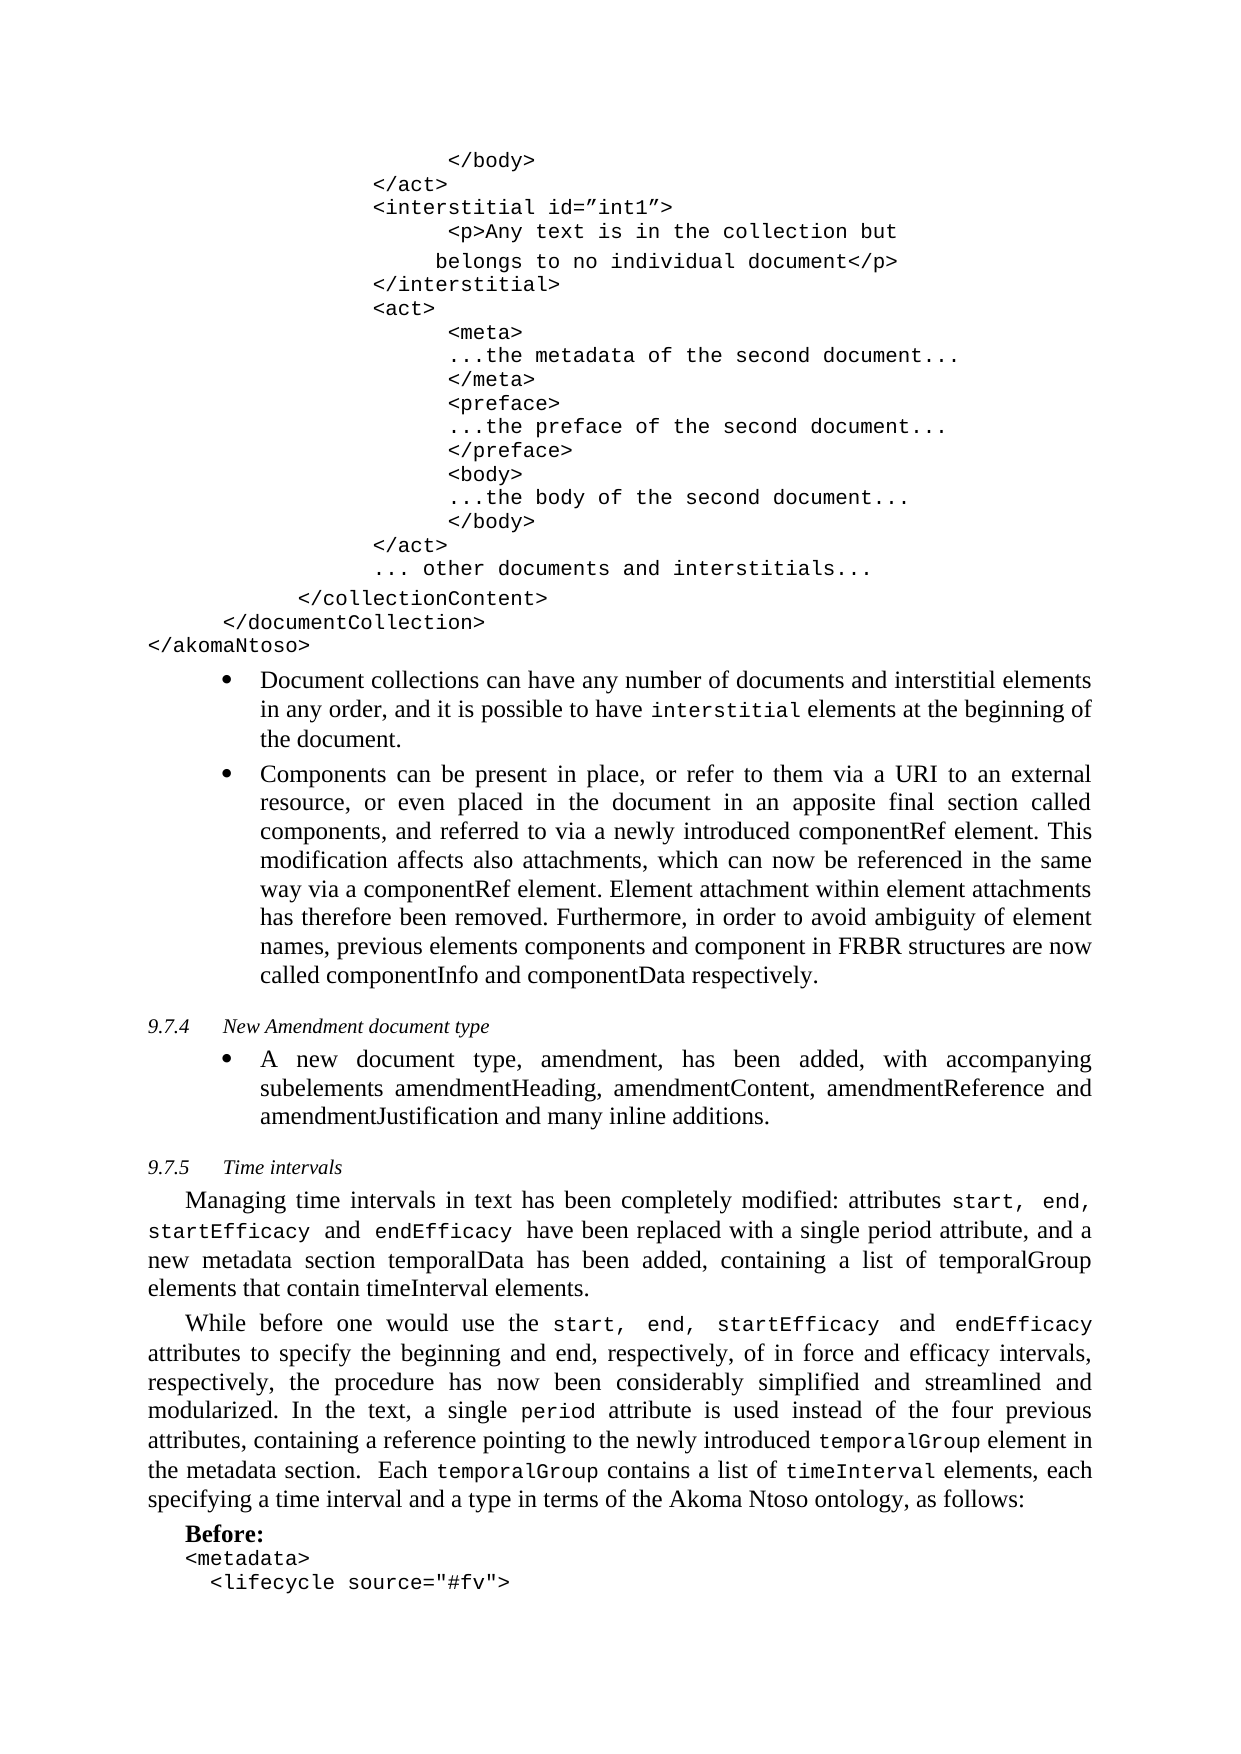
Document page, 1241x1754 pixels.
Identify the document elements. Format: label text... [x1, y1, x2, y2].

text <metadata> [148, 1548, 1092, 1572]
list A new document type, amendment, has been added, with accompanying subelements amendmentHeading, amendmentContent, amendmentReference and amendmentJustification and many inline additions. [222, 1044, 1092, 1130]
text <lifecycle source="#fv"> [148, 1572, 1092, 1595]
text </collectionContent> </documentCollection> </akomaNtoso> [148, 588, 1092, 659]
text While before one would use the start, end, startEfficacy and endEfficacy attributes to specify the beginning and end, respectively, of in force and efficacy intervals, respectively, the procedure has now been considerably simplified and streamlined and modularized. In the text, a single period attribute is used instead of the four previous attributes, containing a reference pointing to the newly introduced temporalGroup element in the metadata section. Each temporalGroup contains a list of timeInterval elements, each specifying a time interval and a type in terms of the Akoma Ntoso ontology, as follows: [148, 1308, 1092, 1513]
subtitle Time intervals [148, 1155, 1092, 1179]
list Document collections can have any number of documents and interstitial elements in any order, and it is possible to have interstitial elements at the beginning of the document. [222, 665, 1092, 752]
list Components can be present in place, or refer to them via a URI to an external resource, or even placed in the document in an apposite final section called components, and referred to via a newly introduced componentRef element. This modification affects also attachments, which can now be referenced in the same way via a componentRef element. Element attachment within element attachments has therefore been removed. Furthermore, in order to avoid ambiguity of element names, previous elements components and component in FRBR structures are now called componentInfo and componentData respectively. [222, 759, 1092, 989]
text Managing time intervals in text has been completely modified: attributes start, end, startEfficacy and endEfficacy have been replaced with a single period attribute, and a new metadata section temporalData has been added, containing a list of temporalGroup elements that contain timeInterval elements. [148, 1186, 1092, 1302]
text Before: [148, 1519, 1092, 1548]
text belongs to no individual document</p> </interstitial> <act> <meta> ...the metadata of the second document... </meta> <preface> ...the preface of the second document... </preface> <body> ...the body of the second document... </body> </act> ... other documents and interstitials... [148, 251, 1092, 582]
text </body> </act> <interstitial id=”int1”> <p>Any text is in the collection but [148, 150, 1092, 244]
subtitle New Amendment document type [148, 1014, 1092, 1038]
